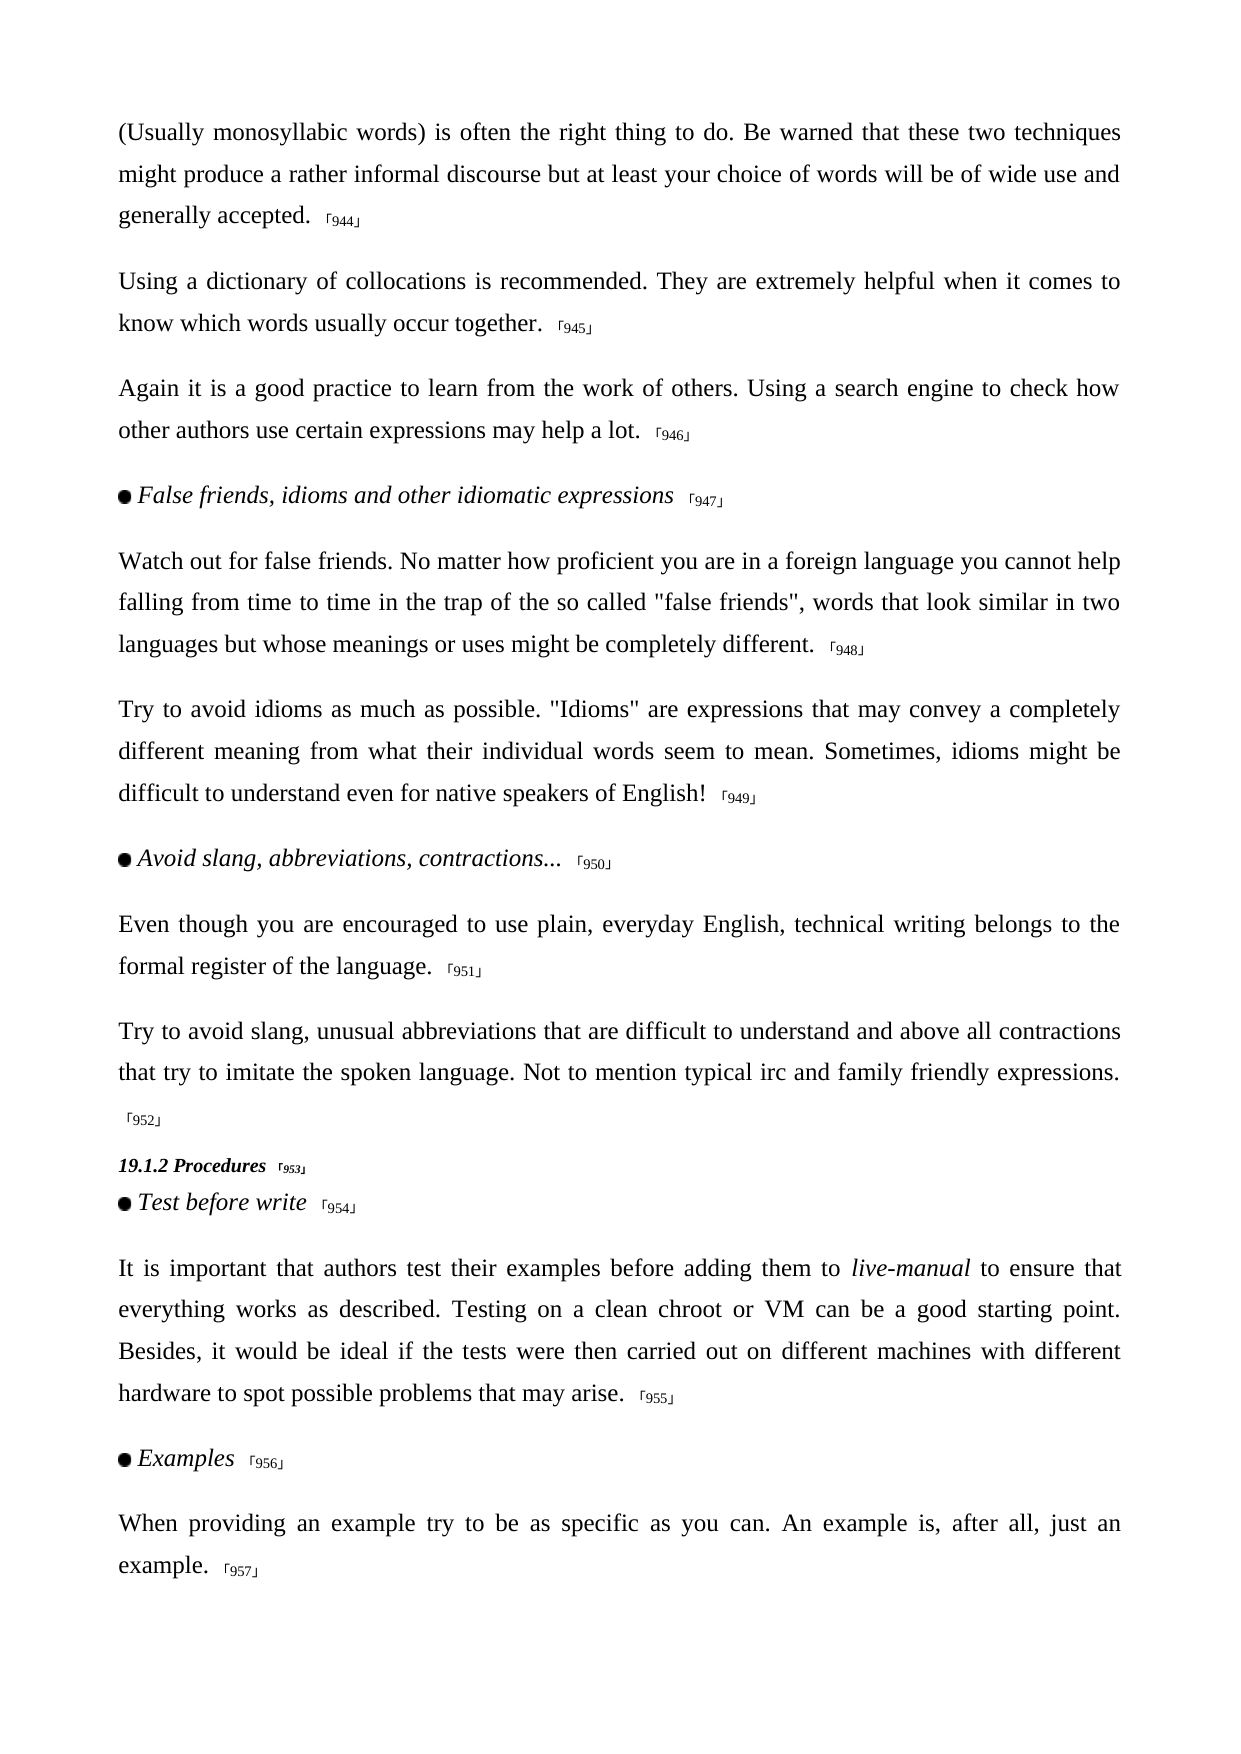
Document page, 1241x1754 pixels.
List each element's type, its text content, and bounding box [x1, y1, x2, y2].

subtitle 19.1.2 Procedures 「953」 [118, 1154, 1122, 1176]
text Try to avoid idioms as much as possible. "Idioms" are expressions that may convey a completely different meaning from what their individual words seem to mean. Sometimes, idioms might be difficult to understand even for native speakers of English! 「949」 [118, 696, 1122, 807]
text Again it is a good practice to learn from the work of others. Using a search engine to check how other authors use certain expressions may help a lot. 「946」 [118, 374, 1122, 444]
picture [118, 853, 132, 867]
picture [118, 1197, 132, 1211]
text When providing an example try to be as specific as you can. An example is, after all, just an example. 「957」 [118, 1509, 1122, 1579]
picture [118, 1453, 132, 1467]
text False friends, idioms and other idiomatic expressions 「947」 [118, 481, 1122, 509]
text Even though you are encouraged to use plain, everyday English, technical writing belongs to the formal register of the language. 「951」 [118, 910, 1122, 979]
text Avoid slang, abbreviations, contractions... 「950」 [118, 844, 1122, 872]
text Try to avoid slang, unusual abbreviations that are difficult to understand and above all contractions that try to imitate the spoken language. Not to mention typical irc and family friendly expressions. 「952」 [118, 1017, 1122, 1128]
text Using a dictionary of collocations is recommended. They are extremely helpful when it comes to know which words usually occur together. 「945」 [118, 267, 1122, 337]
text It is important that authors test their examples before adding them to live-manual to ensure that everything works as described. Testing on a clean chroot or VM can be a good starting point. Besides, it would be ideal if the tests were then carried out on different machines with different hardware to spot possible problems that may arise. 「955」 [118, 1254, 1122, 1407]
picture [118, 490, 132, 504]
text (Usually monosyllabic words) is often the right thing to do. Be warned that these two techniques might produce a rather informal discourse but at least your choice of words will be of wide use and generally accepted. 「944」 [118, 118, 1122, 229]
text Test before write 「954」 [118, 1188, 1122, 1216]
text Watch out for false friends. No matter how proficient you are in a foreign language you cannot help falling from time to time in the trap of the so called "false friends", words that look similar in two languages but whose meanings or uses might be completely different. 「948」 [118, 547, 1122, 658]
text Examples 「956」 [118, 1444, 1122, 1472]
